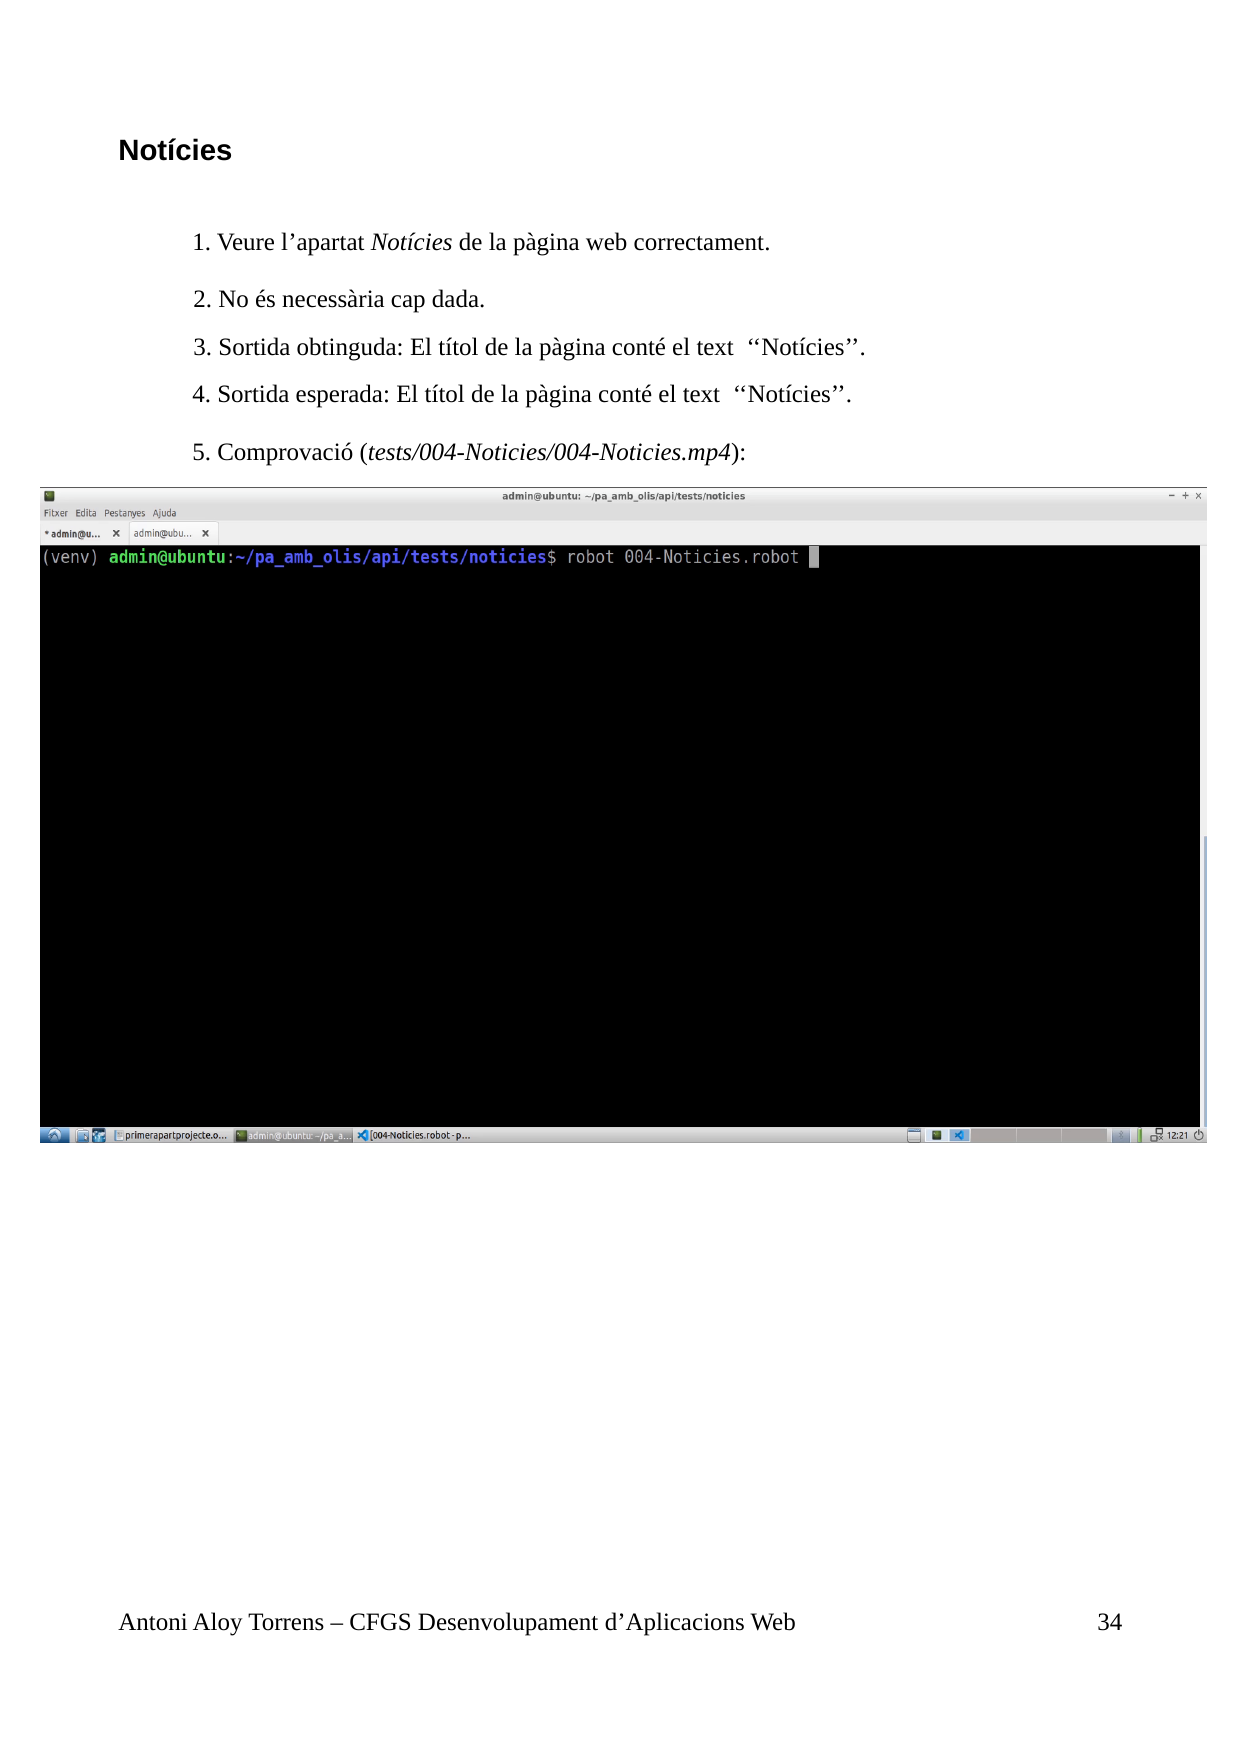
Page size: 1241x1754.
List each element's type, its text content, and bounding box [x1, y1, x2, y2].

list 2. No és necessària cap dada. [156, 284, 1122, 313]
subtitle Notícies [118, 133, 1122, 166]
text 4. Sortida esperada: El títol de la pàgina conté el text ‘‘Notícies’’. [118, 379, 1122, 408]
text 5. Comprovació (tests/004-Noticies/004-Noticies.mp4): [118, 437, 1122, 466]
list 3. Sortida obtinguda: El títol de la pàgina conté el text ‘‘Notícies’’. [156, 332, 1122, 360]
text 1. Veure l’apartat Notícies de la pàgina web correctament. [118, 227, 1122, 255]
